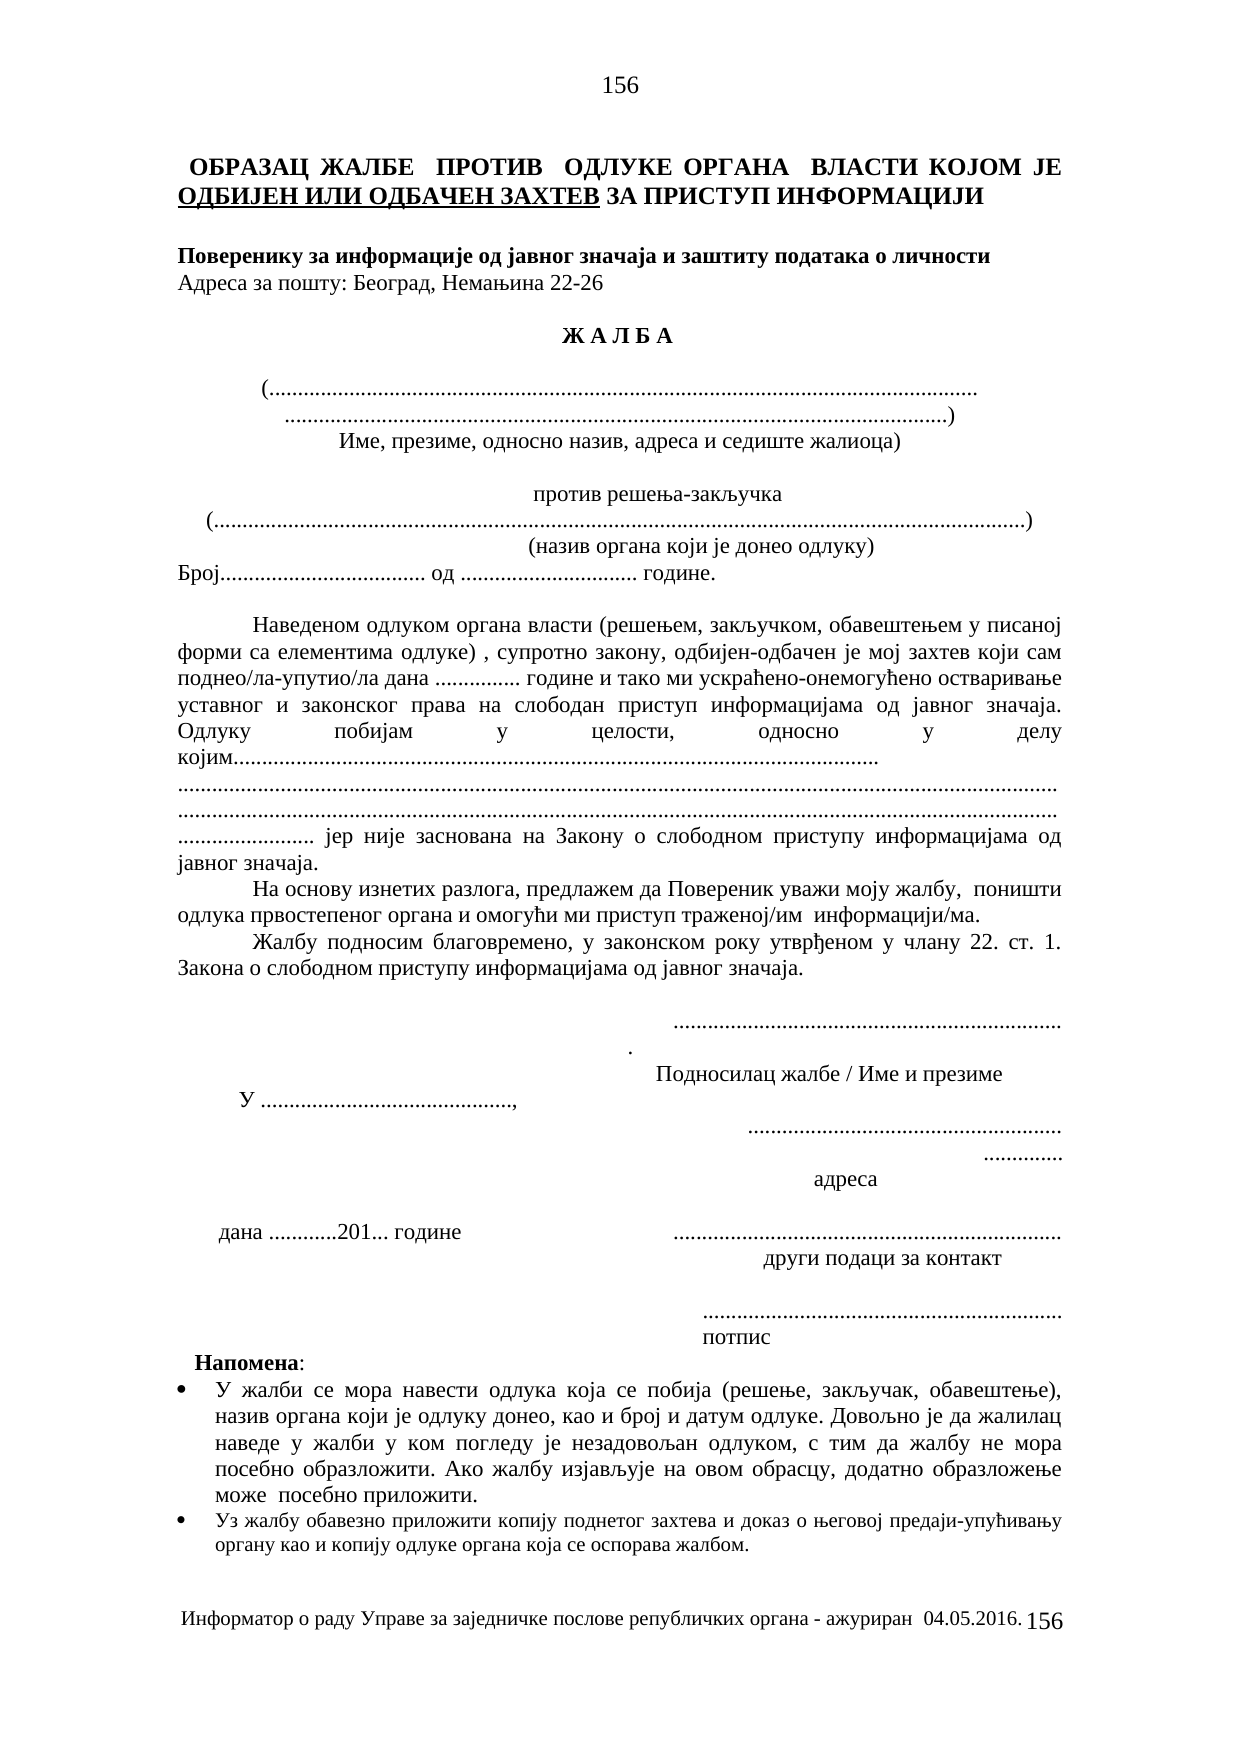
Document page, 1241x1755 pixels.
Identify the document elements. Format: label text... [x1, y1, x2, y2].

text ....................................................................................................................) [177, 401, 1063, 427]
text Име, презиме, односно назив, адреса и седиште жалиоца) [177, 427, 1063, 453]
list У жалби се мора навести одлука која се побија (решење, закључак, обавештење), назив органа који је одлуку донео, као и број и датум одлуке. Довољно је да жалилац наведе у жалби у ком погледу је незадовољан одлуком, с тим да жалбу не мора посебно образложити. Ако жалбу изјављује на овом обрасцу, додатно образложење може посебно приложити. [177, 1376, 1063, 1508]
text На основу изнетих разлога, предлажем да Повереник уважи моју жалбу, поништи одлука првостепеног органа и омогући ми приступ траженој/им информацији/ма. [177, 875, 1063, 928]
text ............................................................... потпис [702, 1297, 1063, 1349]
text (назив органа који је донео одлуку) [177, 532, 1063, 559]
text други подаци за контакт [702, 1244, 1063, 1270]
text Наведеном одлуком органа власти (решењем, закључком, обавештењем у писаној форми са елементима одлуке) , супротно закону, одбијен-одбачен је мој захтев који сам поднео/ла-упутио/ла дана ............... године и тако ми ускраћено-онемогућено остваривање уставног и законског права на слободан приступ информацијама од јавног значаја. Oдлуку побијам у целости, односно у делу којим................................................................................................................. [177, 612, 1063, 770]
text Ж А Л Б А [177, 322, 1063, 348]
subtitle ОБРАЗАЦ ЖАЛБЕ ПРОТИВ ОДЛУКЕ ОРГАНА ВЛАСТИ КОЈОМ ЈЕ ОДБИЈЕН ИЛИ ОДБАЧЕН ЗАХТЕВ ЗА ПРИСТУП ИНФОРМАЦИЈИ [177, 148, 1063, 210]
text Жалбу подносим благовремено, у законском року утврђеном у члану 22. ст. 1. Закона о слободном приступу информацијама од јавног значаја. [177, 928, 1063, 981]
text адреса [177, 1165, 1063, 1191]
text ............................................................................................................................................................................................................................................................................................................................................ јер није заснована на Закону о слободном приступу информацијама од јавног значаја. [177, 770, 1063, 875]
text Број.................................... од ............................... године. [177, 559, 1063, 585]
text ..................................................................... [627, 1007, 1063, 1059]
text Поверенику за информације од јавног значаја и заштиту података о личности [177, 243, 1063, 269]
text дана ............201... године .................................................................... [177, 1218, 1063, 1244]
text Подносилац жалбе / Име и презиме [627, 1059, 1063, 1086]
text У ............................................, ..................................................................... [177, 1086, 1063, 1165]
text (............................................................................................................................ [177, 374, 1063, 401]
text против решења-закључка (..............................................................................................................................................) [177, 480, 1063, 532]
list Уз жалбу обавезно приложити копију поднетог захтева и доказ о његовој предаји-упућивању органу као и копију одлуке органа која се оспорава жалбом. [177, 1508, 1063, 1556]
text Напомена: [177, 1349, 1063, 1376]
text Адреса за пошту: Београд, Немањина 22-26 [177, 269, 1063, 295]
